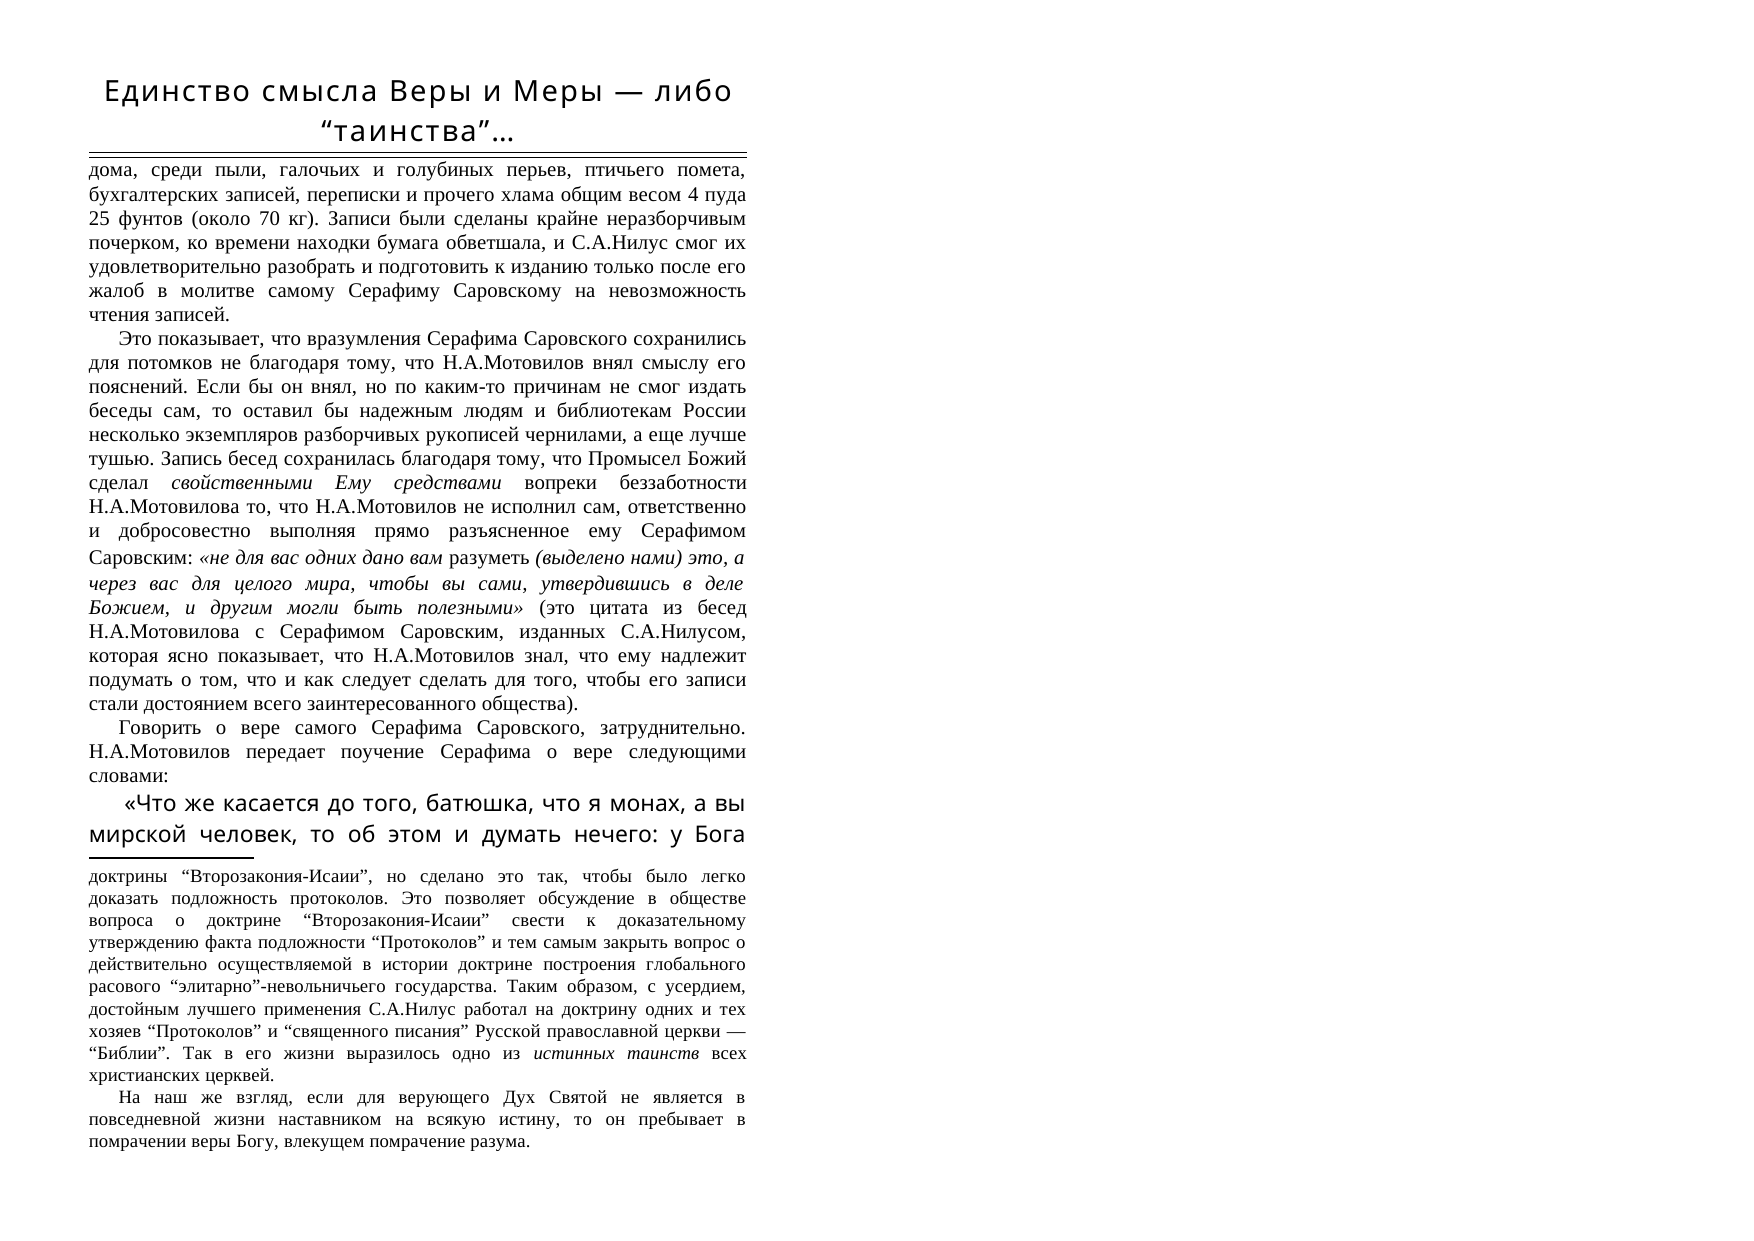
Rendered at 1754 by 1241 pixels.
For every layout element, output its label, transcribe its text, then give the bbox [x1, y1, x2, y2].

text На наш же взгляд, если для верующего Дух Святой не является в повседневной жизни наставником на всякую истину, то он пребывает в помрачении веры Богу, влекущем помрачение разума. [89, 1085, 747, 1152]
text «Что же касается до того, батюшка, что я монах, а вы мирской человек, то об этом и думать нечего: у Бога [89, 787, 747, 849]
text Говорить о вере самого Серафима Саровского, затруднительно. Н.А.Мотовилов передает поучение Серафима о вере следующими словами: [89, 715, 747, 787]
text доктрины “Второзакония-Исаии”, но сделано это так, чтобы было легко доказать подложность протоколов. Это позволяет обсуждение в обществе вопроса о доктрине “Второзакония-Исаии” свести к доказательному утверждению факта подложности “Протоколов” и тем самым закрыть вопрос о действительно осуществляемой в истории доктрине построения глобального расового “элитарно”-невольничьего государства. Таким образом, с усердием, достойным лучшего применения С.А.Нилус работал на доктрину одних и тех хозяев “Протоколов” и “священного писания” Русской православной церкви — “Библии”. Так в его жизни выразилось одно из истинных таинств всех христианских церквей. [89, 864, 747, 1085]
text дома, среди пыли, галочьих и голубиных перьев, птичьего помета, бухгалтерских записей, переписки и прочего хлама общим весом 4 пуда 25 фунтов (около 70 кг). Записи были сделаны крайне неразборчивым почерком, ко времени находки бумага обветшала, и С.А.Нилус смог их удовлетворительно разобрать и подготовить к изданию только после его жалоб в молитве самому Серафиму Саровскому на невозможность чтения записей. [89, 158, 747, 326]
text Это показывает, что вразумления Серафима Саровского сохранились для потомков не благодаря тому, что Н.А.Мотовилов внял смыслу его пояснений. Если бы он внял, но по каким-то причинам не смог издать беседы сам, то оставил бы надежным людям и библиотекам России несколько экземпляров разборчивых рукописей чернилами, а еще лучше тушью. Запись бесед сохранилась благодаря тому, что Промысел Божий сделал свойственными Ему средствами вопреки беззаботности Н.А.Мотовилова то, что Н.А.Мотовилов не исполнил сам, ответственно и добросовестно выполняя прямо разъясненное ему Серафимом Саровским: «не для вас одних дано вам разуметь (выделено нами) это, а через вас для целого мира, чтобы вы сами, утвердившись в деле Божием, и другим могли быть полезными» (это цитата из бесед Н.А.Мотовилова с Серафимом Саровским, изданных С.А.Нилусом, которая ясно показывает, что Н.А.Мотовилов знал, что ему надлежит подумать о том, что и как следует сделать для того, чтобы его записи стали достоянием всего заинтересованного общества). [89, 326, 747, 715]
